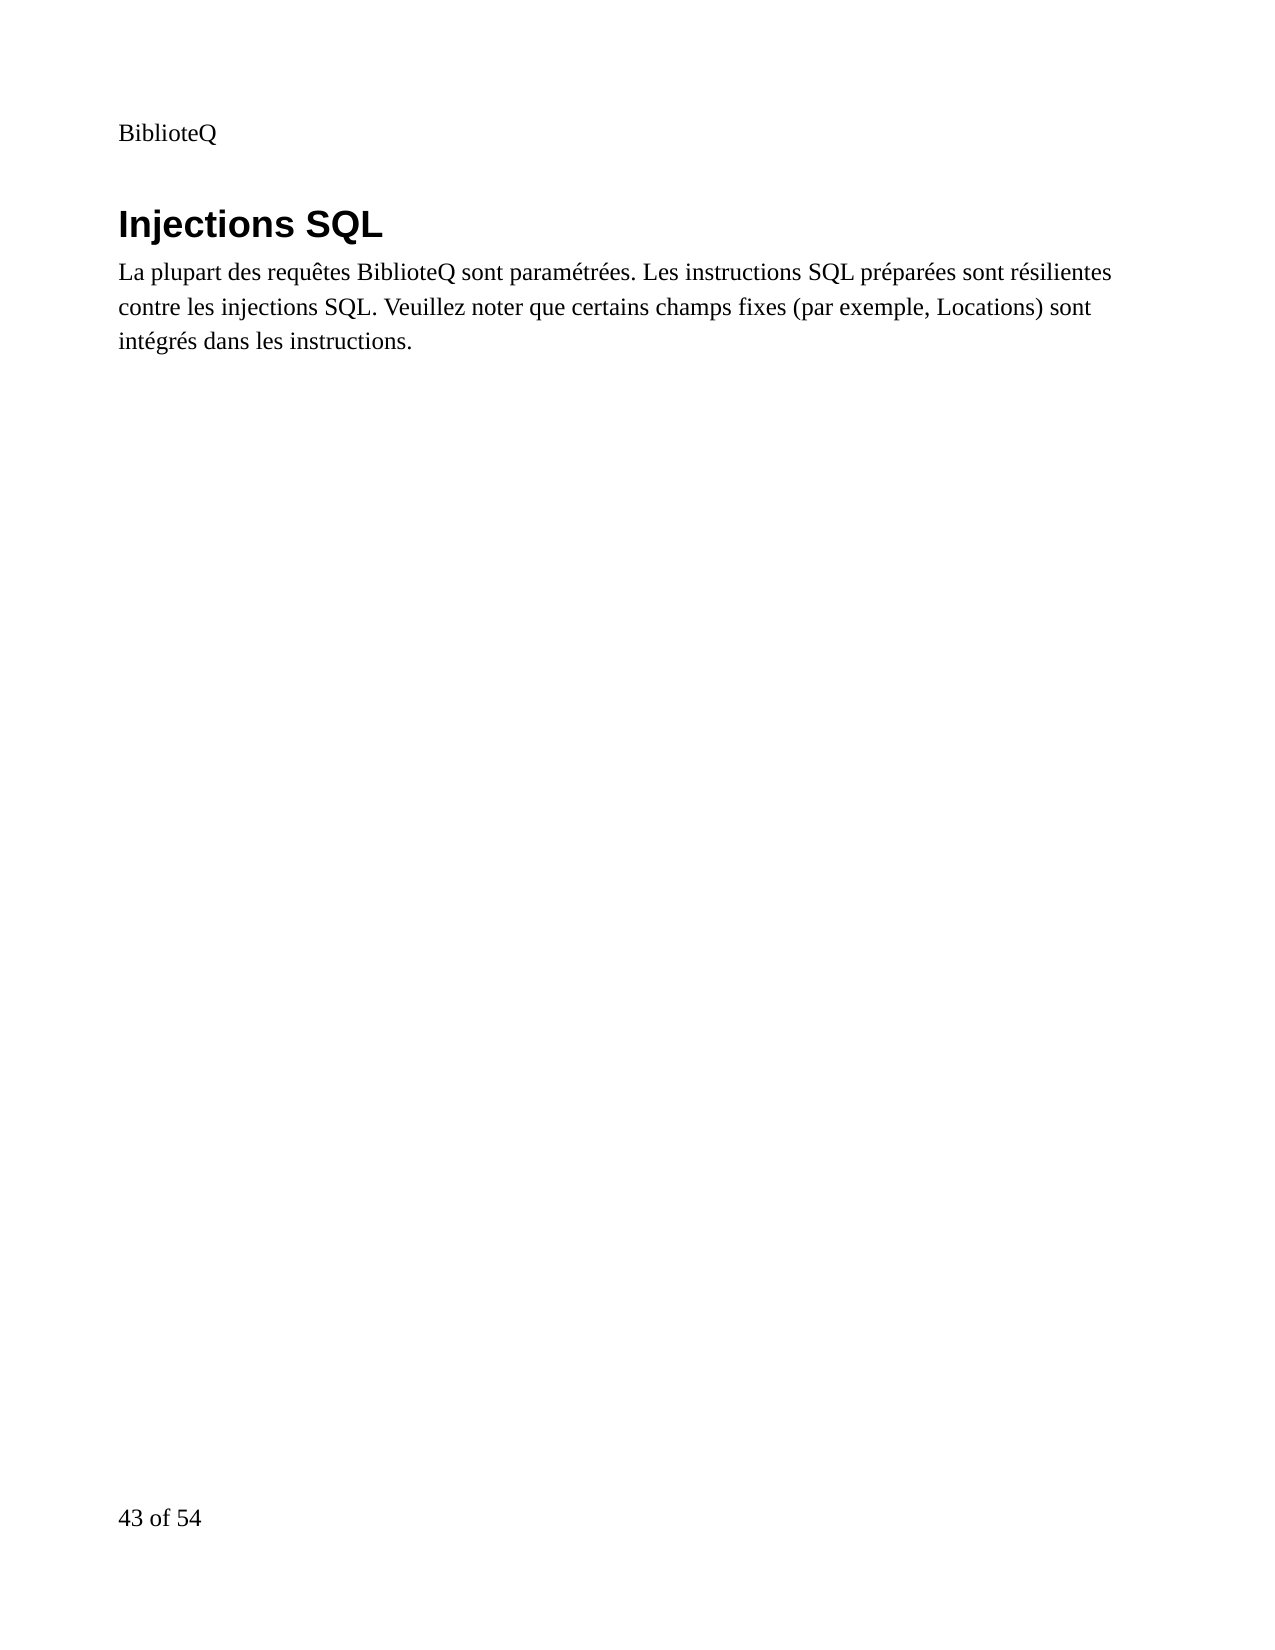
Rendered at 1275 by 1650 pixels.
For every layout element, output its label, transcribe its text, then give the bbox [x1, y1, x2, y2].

text La plupart des requêtes BiblioteQ sont paramétrées. Les instructions SQL préparées sont résilientes contre les injections SQL. Veuillez noter que certains champs fixes (par exemple, Locations) sont intégrés dans les instructions. [118, 257, 1157, 355]
subtitle Injections SQL [118, 201, 1157, 245]
